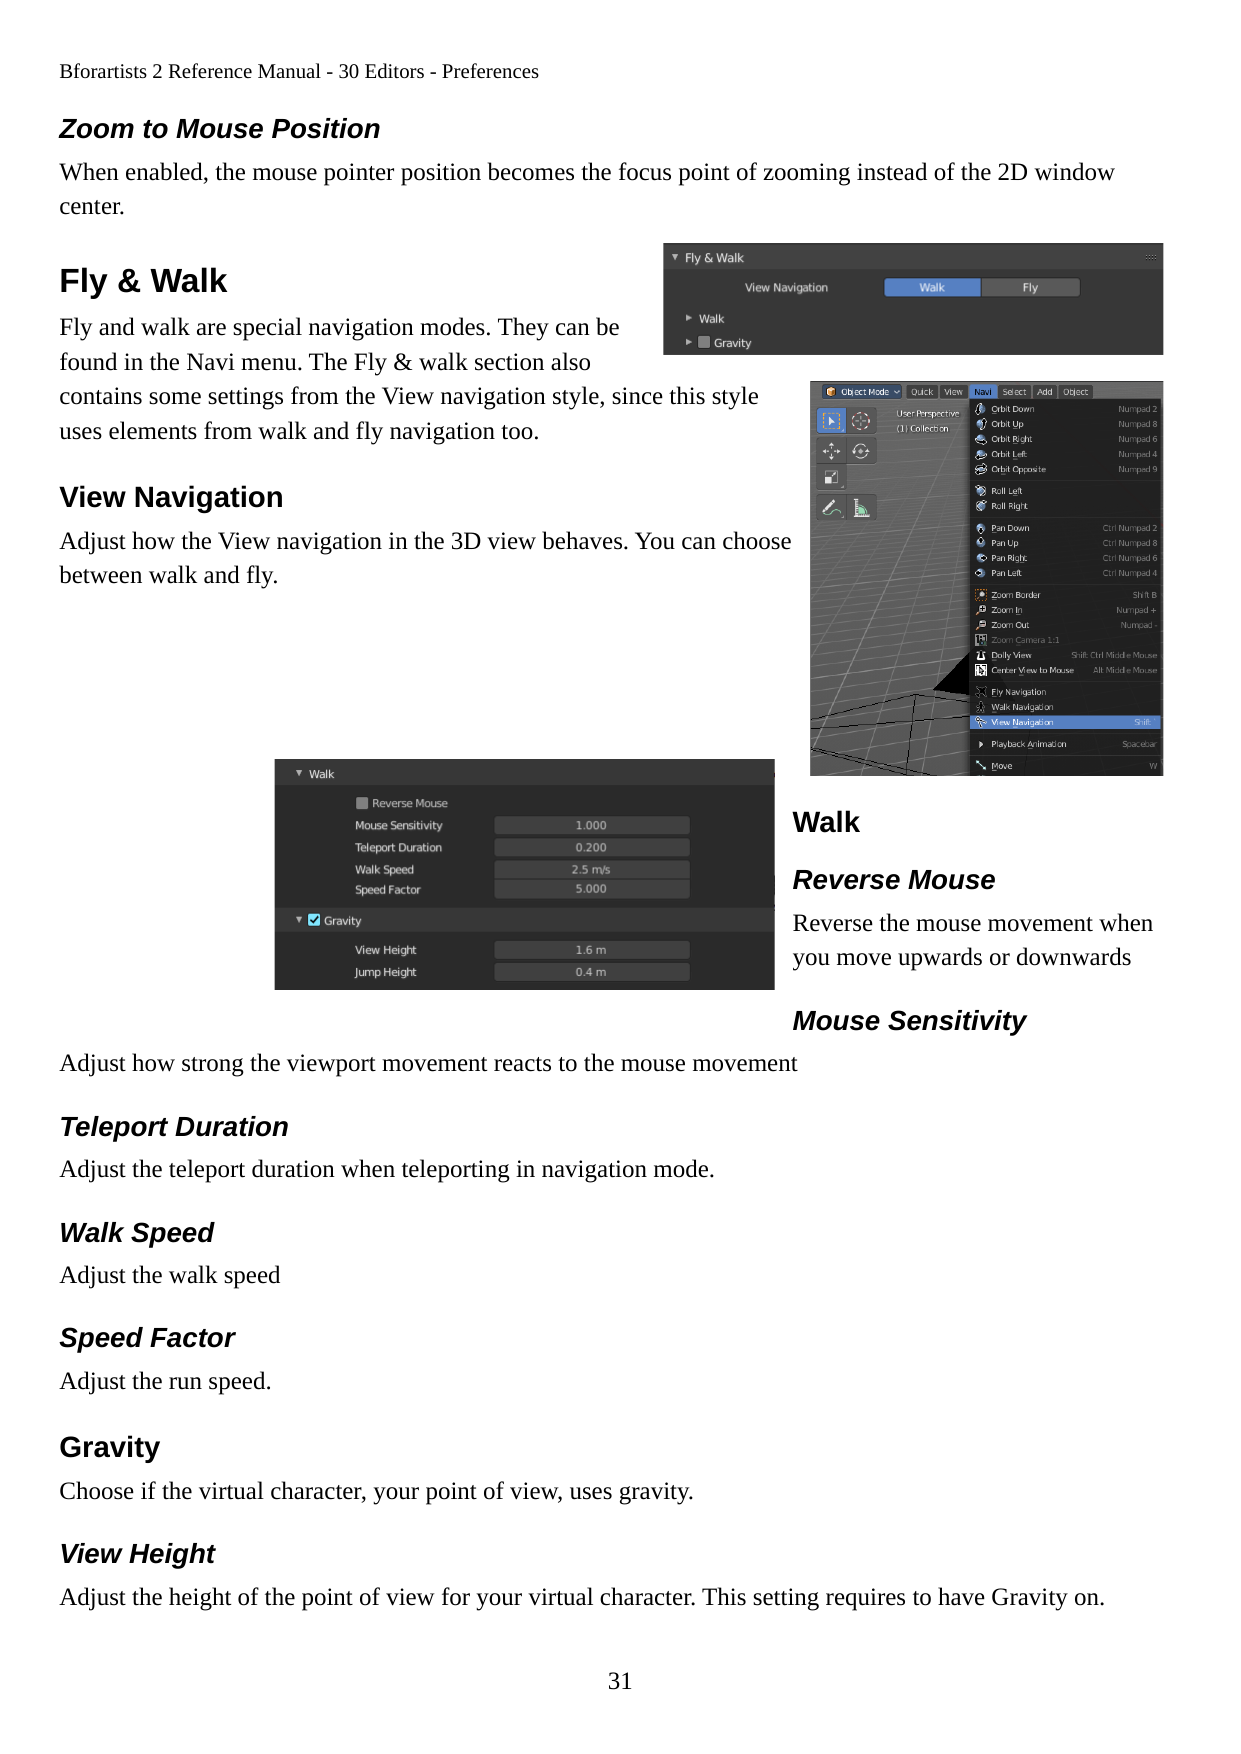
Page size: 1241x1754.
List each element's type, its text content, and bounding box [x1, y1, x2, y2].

text Reverse the mouse movement when you move upwards or downwards [775, 908, 1181, 971]
text When enabled, the mouse pointer position becomes the focus point of zooming instead of the 2D window center. [59, 157, 1181, 220]
subtitle Gravity [59, 1430, 1181, 1464]
text Fly and walk are special navigation modes. They can be found in the Navi menu. The Fly & walk section also contains some settings from the View navigation style, since this style uses elements from walk and fly navigation too. [59, 312, 1181, 445]
subtitle View Navigation [59, 479, 810, 513]
subtitle View Height [59, 1538, 1181, 1569]
text Adjust how the View navigation in the 3D view behaves. You can choose between walk and fly. [59, 526, 810, 589]
subtitle [1164, 479, 1181, 513]
subtitle Zoom to Mouse Position [59, 113, 1181, 144]
picture [274, 759, 775, 990]
text Adjust how strong the viewport movement reacts to the mouse movement [59, 1048, 1181, 1077]
subtitle Mouse Sensitivity [59, 1004, 1181, 1036]
subtitle [1164, 261, 1181, 300]
subtitle Walk [775, 771, 1181, 839]
subtitle [59, 771, 274, 839]
text Adjust the walk speed [59, 1260, 1181, 1289]
subtitle Teleport Duration [59, 1110, 1181, 1142]
text Adjust the teleport duration when teleporting in navigation mode. [59, 1154, 1181, 1183]
picture [663, 243, 1164, 355]
subtitle Reverse Mouse [775, 864, 1181, 896]
subtitle [59, 864, 274, 896]
subtitle Speed Factor [59, 1322, 1181, 1354]
text [59, 908, 274, 971]
text Adjust the height of the point of view for your virtual character. This setting requires to have Gravity on. [59, 1582, 1181, 1611]
subtitle Walk Speed [59, 1216, 1181, 1248]
text Adjust the run speed. [59, 1366, 1181, 1395]
picture [810, 381, 1164, 776]
text Choose if the virtual character, your point of view, uses gravity. [59, 1476, 1181, 1505]
subtitle Fly & Walk [59, 261, 663, 300]
